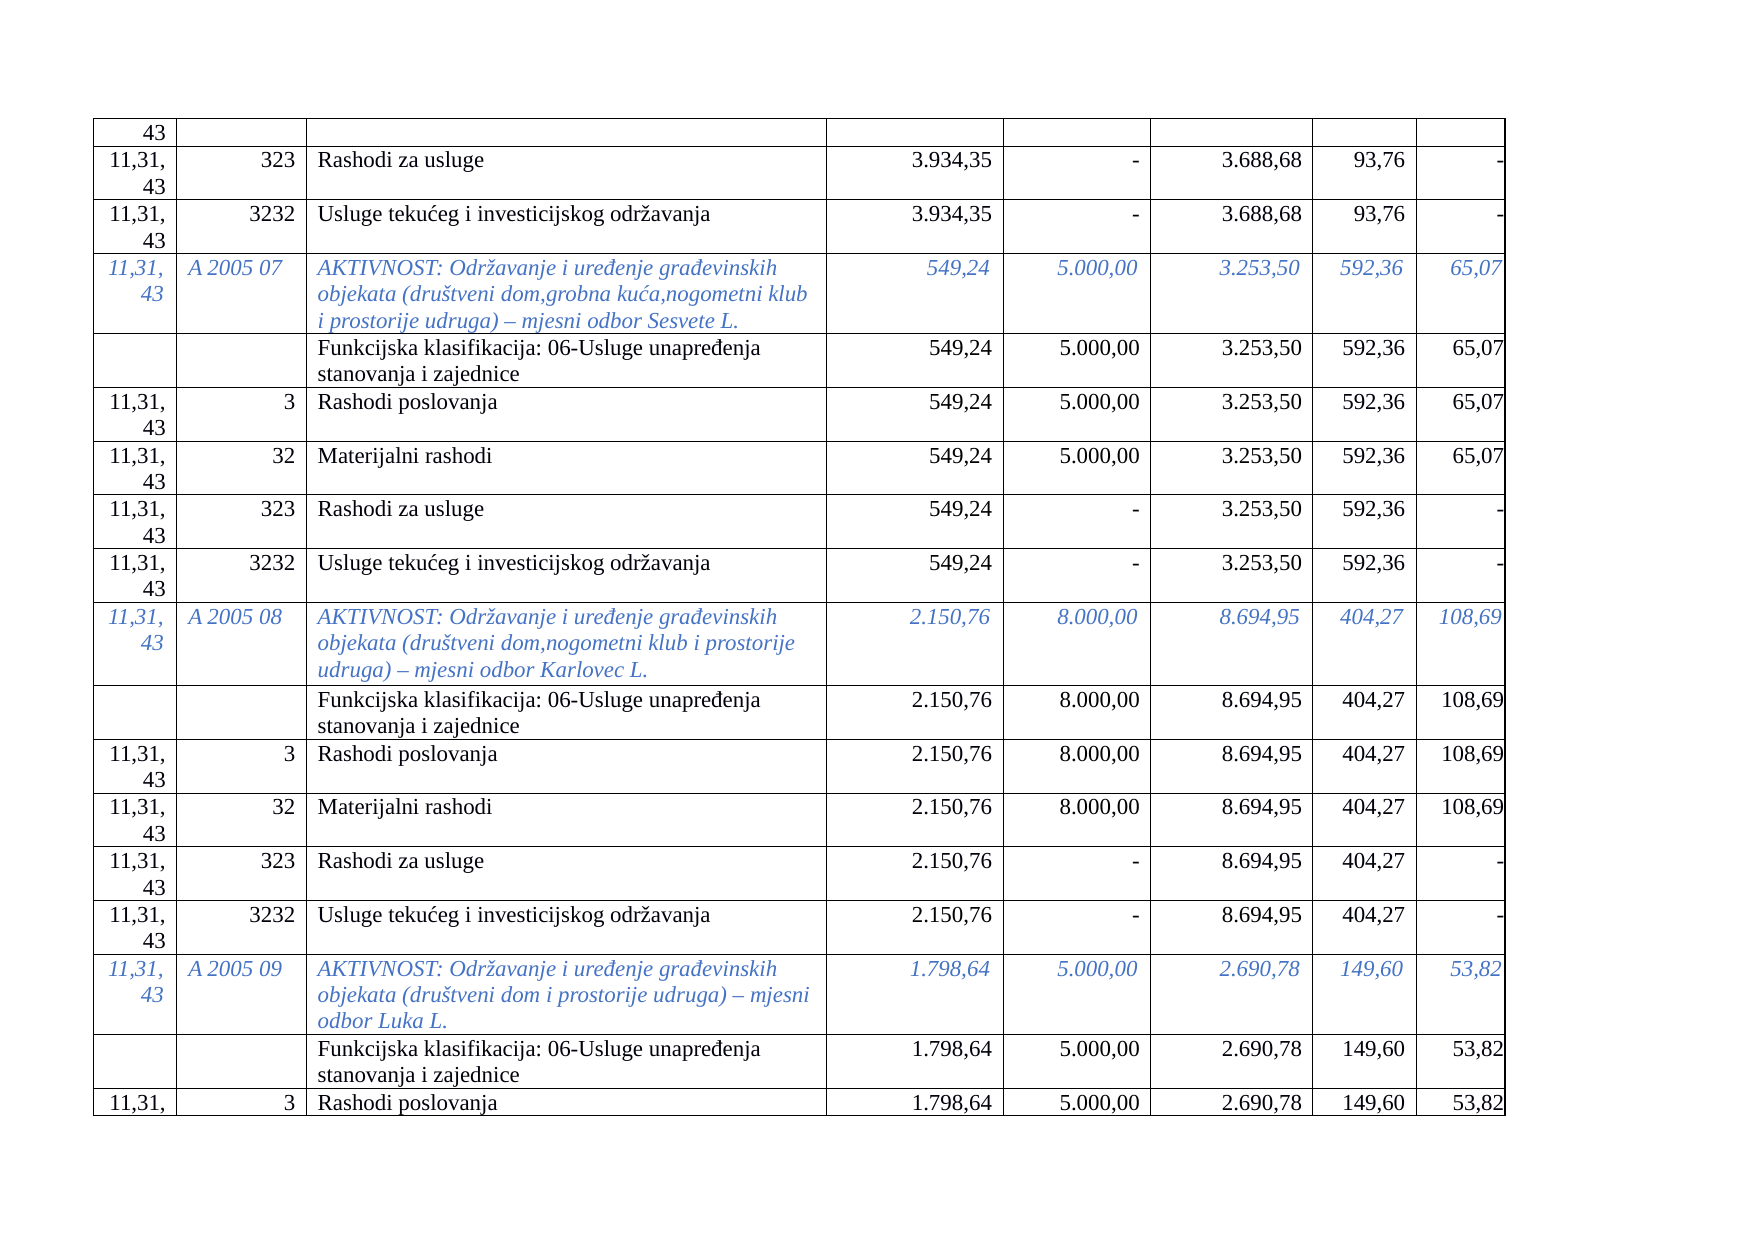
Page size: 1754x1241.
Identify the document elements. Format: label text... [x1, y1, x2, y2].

table_cell [177, 1035, 306, 1087]
table_cell 404,27 [1313, 603, 1416, 685]
table_cell [1594, 146, 1682, 199]
table_cell 3.253,50 [1151, 254, 1312, 333]
table_cell 8.694,95 [1151, 847, 1312, 900]
table_cell 53,82 [1417, 1035, 1504, 1087]
table_cell [94, 334, 176, 387]
table_cell [1594, 793, 1682, 846]
table_cell - [1004, 901, 1150, 954]
table_cell 549,24 [827, 442, 1003, 494]
table_cell [1506, 387, 1593, 441]
table_cell 3.688,68 [1151, 200, 1312, 253]
table_cell [1506, 199, 1593, 253]
table_cell [1506, 846, 1593, 900]
table_cell 3232 [177, 901, 306, 954]
table_cell 1.798,64 [827, 955, 1003, 1034]
table_cell - [1004, 495, 1150, 548]
table_cell 11,31, 43 [94, 549, 176, 602]
table_cell Usluge tekućeg i investicijskog održavanja [307, 200, 826, 253]
table_cell 11,31, 43 [94, 901, 176, 954]
table_cell 323 [177, 847, 306, 900]
table_cell [1594, 846, 1682, 900]
table_cell 549,24 [827, 549, 1003, 602]
table_cell Funkcijska klasifikacija: 06-Usluge unapređenja stanovanja i zajednice [307, 334, 826, 387]
table_cell 65,07 [1417, 334, 1504, 387]
table_cell 8.000,00 [1004, 794, 1150, 846]
table_cell 2.150,76 [827, 603, 1003, 685]
table_cell Materijalni rashodi [307, 442, 826, 494]
table_cell 3.253,50 [1151, 442, 1312, 494]
table_cell Rashodi poslovanja [307, 388, 826, 441]
table_cell AKTIVNOST: Održavanje i uređenje građevinskih objekata (društveni dom,nogometni klub i prostorije udruga) – mjesni odbor Karlovec L. [307, 603, 826, 685]
table_cell 5.000,00 [1004, 1089, 1150, 1115]
table_cell 3.934,35 [827, 200, 1003, 253]
table_cell [1594, 441, 1682, 494]
table_cell [1506, 685, 1593, 739]
table_cell [94, 1035, 176, 1087]
table_cell 11,31, 43 [94, 388, 176, 441]
table_cell 2.150,76 [827, 794, 1003, 846]
table_cell 11,31, 43 [94, 955, 176, 1034]
table_cell [1506, 1034, 1593, 1087]
table_cell [1594, 1088, 1682, 1115]
table_cell AKTIVNOST: Održavanje i uređenje građevinskih objekata (društveni dom,grobna kuća,nogometni klub i prostorije udruga) – mjesni odbor Sesvete L. [307, 254, 826, 333]
table_cell - [1417, 549, 1504, 602]
table_cell 8.694,95 [1151, 794, 1312, 846]
table_cell 549,24 [827, 495, 1003, 548]
table_cell 11,31, 43 [94, 442, 176, 494]
table_cell 8.000,00 [1004, 740, 1150, 792]
table_cell A 2005 08 [177, 603, 306, 685]
table_cell 1.798,64 [827, 1089, 1003, 1115]
table_cell 108,69 [1417, 740, 1504, 792]
table_cell Usluge tekućeg i investicijskog održavanja [307, 901, 826, 954]
table_cell - [1417, 200, 1504, 253]
table_cell [1594, 602, 1682, 685]
table_cell 11,31, 43 [94, 254, 176, 333]
table_cell 404,27 [1313, 794, 1416, 846]
table_cell 32 [177, 794, 306, 846]
table_cell 3.253,50 [1151, 334, 1312, 387]
table_cell 53,82 [1417, 1089, 1504, 1115]
table_cell [1004, 119, 1150, 146]
table_cell 108,69 [1417, 794, 1504, 846]
table_cell 65,07 [1417, 254, 1504, 333]
table_cell 65,07 [1417, 442, 1504, 494]
table_cell - [1004, 549, 1150, 602]
table_cell 149,60 [1313, 955, 1416, 1034]
table_cell 3.253,50 [1151, 388, 1312, 441]
table_cell AKTIVNOST: Održavanje i uređenje građevinskih objekata (društveni dom i prostorije udruga) – mjesni odbor Luka L. [307, 955, 826, 1034]
table_cell 108,69 [1417, 686, 1504, 739]
table_cell [1506, 954, 1593, 1034]
table_cell 592,36 [1313, 254, 1416, 333]
table_cell Funkcijska klasifikacija: 06-Usluge unapređenja stanovanja i zajednice [307, 1035, 826, 1087]
table_cell 3232 [177, 200, 306, 253]
table_cell [1417, 119, 1504, 146]
table_cell 2.150,76 [827, 740, 1003, 792]
table_cell 592,36 [1313, 442, 1416, 494]
table_cell - [1004, 847, 1150, 900]
table_cell [307, 119, 826, 146]
table_cell 323 [177, 147, 306, 199]
table_cell 11,31, 43 [94, 740, 176, 792]
table_cell [1594, 1034, 1682, 1087]
table_cell 8.694,95 [1151, 740, 1312, 792]
table_cell 592,36 [1313, 495, 1416, 548]
table_cell - [1417, 147, 1504, 199]
table_cell 5.000,00 [1004, 388, 1150, 441]
table_cell 3.253,50 [1151, 549, 1312, 602]
table_cell 5.000,00 [1004, 955, 1150, 1034]
table_cell [827, 119, 1003, 146]
table_cell - [1417, 495, 1504, 548]
table_cell 8.000,00 [1004, 603, 1150, 685]
table_cell A 2005 09 [177, 955, 306, 1034]
table_cell [1506, 739, 1593, 792]
table_cell [1313, 119, 1416, 146]
table_cell [1594, 739, 1682, 792]
table_cell 5.000,00 [1004, 442, 1150, 494]
table_cell 11,31, 43 [94, 794, 176, 846]
table_cell [1594, 685, 1682, 739]
table_cell [1506, 333, 1593, 387]
table_cell [1594, 387, 1682, 441]
table_cell 32 [177, 442, 306, 494]
table_cell 11,31, 43 [94, 847, 176, 900]
table_cell [177, 119, 306, 146]
table_cell 2.690,78 [1151, 1035, 1312, 1087]
table_cell 3.688,68 [1151, 147, 1312, 199]
table_cell 404,27 [1313, 740, 1416, 792]
table_cell 549,24 [827, 334, 1003, 387]
table_cell [1594, 494, 1682, 548]
table_cell [1506, 441, 1593, 494]
table_cell [1506, 900, 1593, 954]
table_cell [1506, 548, 1593, 602]
table_cell Materijalni rashodi [307, 794, 826, 846]
table_cell 2.690,78 [1151, 955, 1312, 1034]
table_cell [1506, 146, 1593, 199]
table_cell 2.690,78 [1151, 1089, 1312, 1115]
table_cell 5.000,00 [1004, 1035, 1150, 1087]
table_cell [177, 334, 306, 387]
table_cell 549,24 [827, 254, 1003, 333]
table_cell 11,31, [94, 1089, 176, 1115]
table_cell Usluge tekućeg i investicijskog održavanja [307, 549, 826, 602]
table_cell 592,36 [1313, 334, 1416, 387]
table_cell 8.694,95 [1151, 901, 1312, 954]
table_cell [1594, 900, 1682, 954]
table_cell 2.150,76 [827, 847, 1003, 900]
table_cell 3 [177, 740, 306, 792]
table_cell 323 [177, 495, 306, 548]
table_cell Funkcijska klasifikacija: 06-Usluge unapređenja stanovanja i zajednice [307, 686, 826, 739]
table_cell [1506, 602, 1593, 685]
table_cell 404,27 [1313, 847, 1416, 900]
table_cell 93,76 [1313, 200, 1416, 253]
table_cell 8.000,00 [1004, 686, 1150, 739]
table_cell 3 [177, 1089, 306, 1115]
table_cell 2.150,76 [827, 901, 1003, 954]
table_cell - [1417, 847, 1504, 900]
table_cell 3.253,50 [1151, 495, 1312, 548]
table_cell 65,07 [1417, 388, 1504, 441]
table_cell 93,76 [1313, 147, 1416, 199]
table_cell A 2005 07 [177, 254, 306, 333]
table_cell Rashodi poslovanja [307, 1089, 826, 1115]
table_cell [1594, 118, 1682, 146]
table_cell [1594, 199, 1682, 253]
table_cell Rashodi poslovanja [307, 740, 826, 792]
table_cell Rashodi za usluge [307, 147, 826, 199]
table_cell 108,69 [1417, 603, 1504, 685]
table_cell 3 [177, 388, 306, 441]
table_cell 8.694,95 [1151, 603, 1312, 685]
table_cell 11,31, 43 [94, 200, 176, 253]
table_cell 3.934,35 [827, 147, 1003, 199]
table_cell 404,27 [1313, 901, 1416, 954]
table_cell 11,31, 43 [94, 147, 176, 199]
table_cell 5.000,00 [1004, 254, 1150, 333]
table_cell 3232 [177, 549, 306, 602]
table_cell 549,24 [827, 388, 1003, 441]
table_cell 2.150,76 [827, 686, 1003, 739]
table_cell 149,60 [1313, 1089, 1416, 1115]
table_cell 43 [94, 119, 176, 146]
table_cell [1151, 119, 1312, 146]
table_cell [1594, 333, 1682, 387]
table_cell [1506, 118, 1593, 146]
table_cell 1.798,64 [827, 1035, 1003, 1087]
table_cell 53,82 [1417, 955, 1504, 1034]
table_cell [1594, 954, 1682, 1034]
table_cell [177, 686, 306, 739]
table_cell 149,60 [1313, 1035, 1416, 1087]
table_cell Rashodi za usluge [307, 495, 826, 548]
table_cell [1506, 494, 1593, 548]
table_cell 592,36 [1313, 549, 1416, 602]
table_cell 11,31, 43 [94, 603, 176, 685]
table_cell 11,31, 43 [94, 495, 176, 548]
table_cell [1506, 253, 1593, 333]
table_cell [94, 686, 176, 739]
table_cell - [1004, 200, 1150, 253]
table_cell [1506, 1088, 1593, 1115]
table_cell [1594, 548, 1682, 602]
table_cell 5.000,00 [1004, 334, 1150, 387]
table_cell - [1004, 147, 1150, 199]
table_cell - [1417, 901, 1504, 954]
table_cell [1594, 253, 1682, 333]
table_cell 404,27 [1313, 686, 1416, 739]
table_cell Rashodi za usluge [307, 847, 826, 900]
table_cell [1506, 793, 1593, 846]
table_cell 8.694,95 [1151, 686, 1312, 739]
table_cell 592,36 [1313, 388, 1416, 441]
